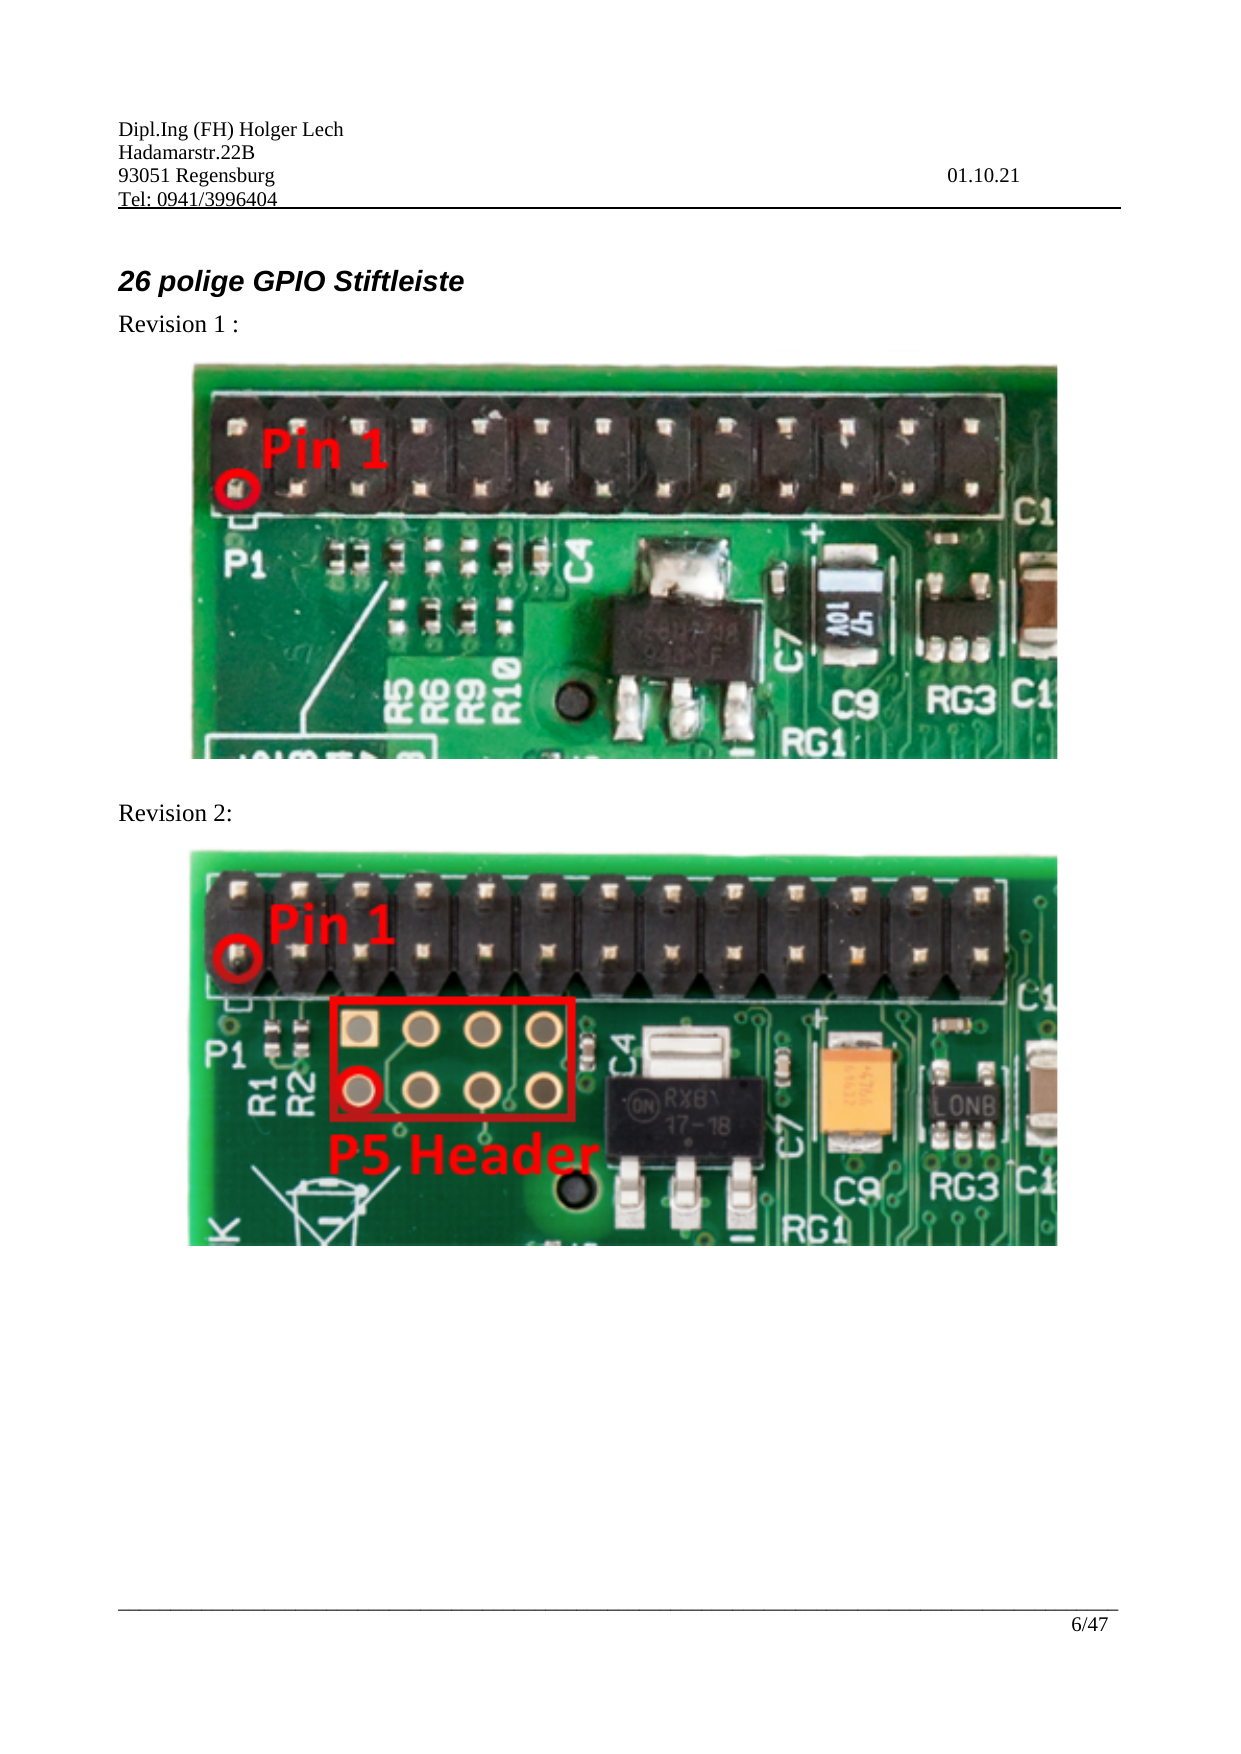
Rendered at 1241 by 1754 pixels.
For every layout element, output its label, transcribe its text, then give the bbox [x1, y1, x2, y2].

text Revision 1 : [118, 310, 1122, 338]
picture [182, 839, 1058, 1246]
text Revision 2: [118, 799, 1122, 827]
subtitle 26 polige GPIO Stiftleiste [118, 265, 1122, 298]
picture [182, 350, 1058, 759]
